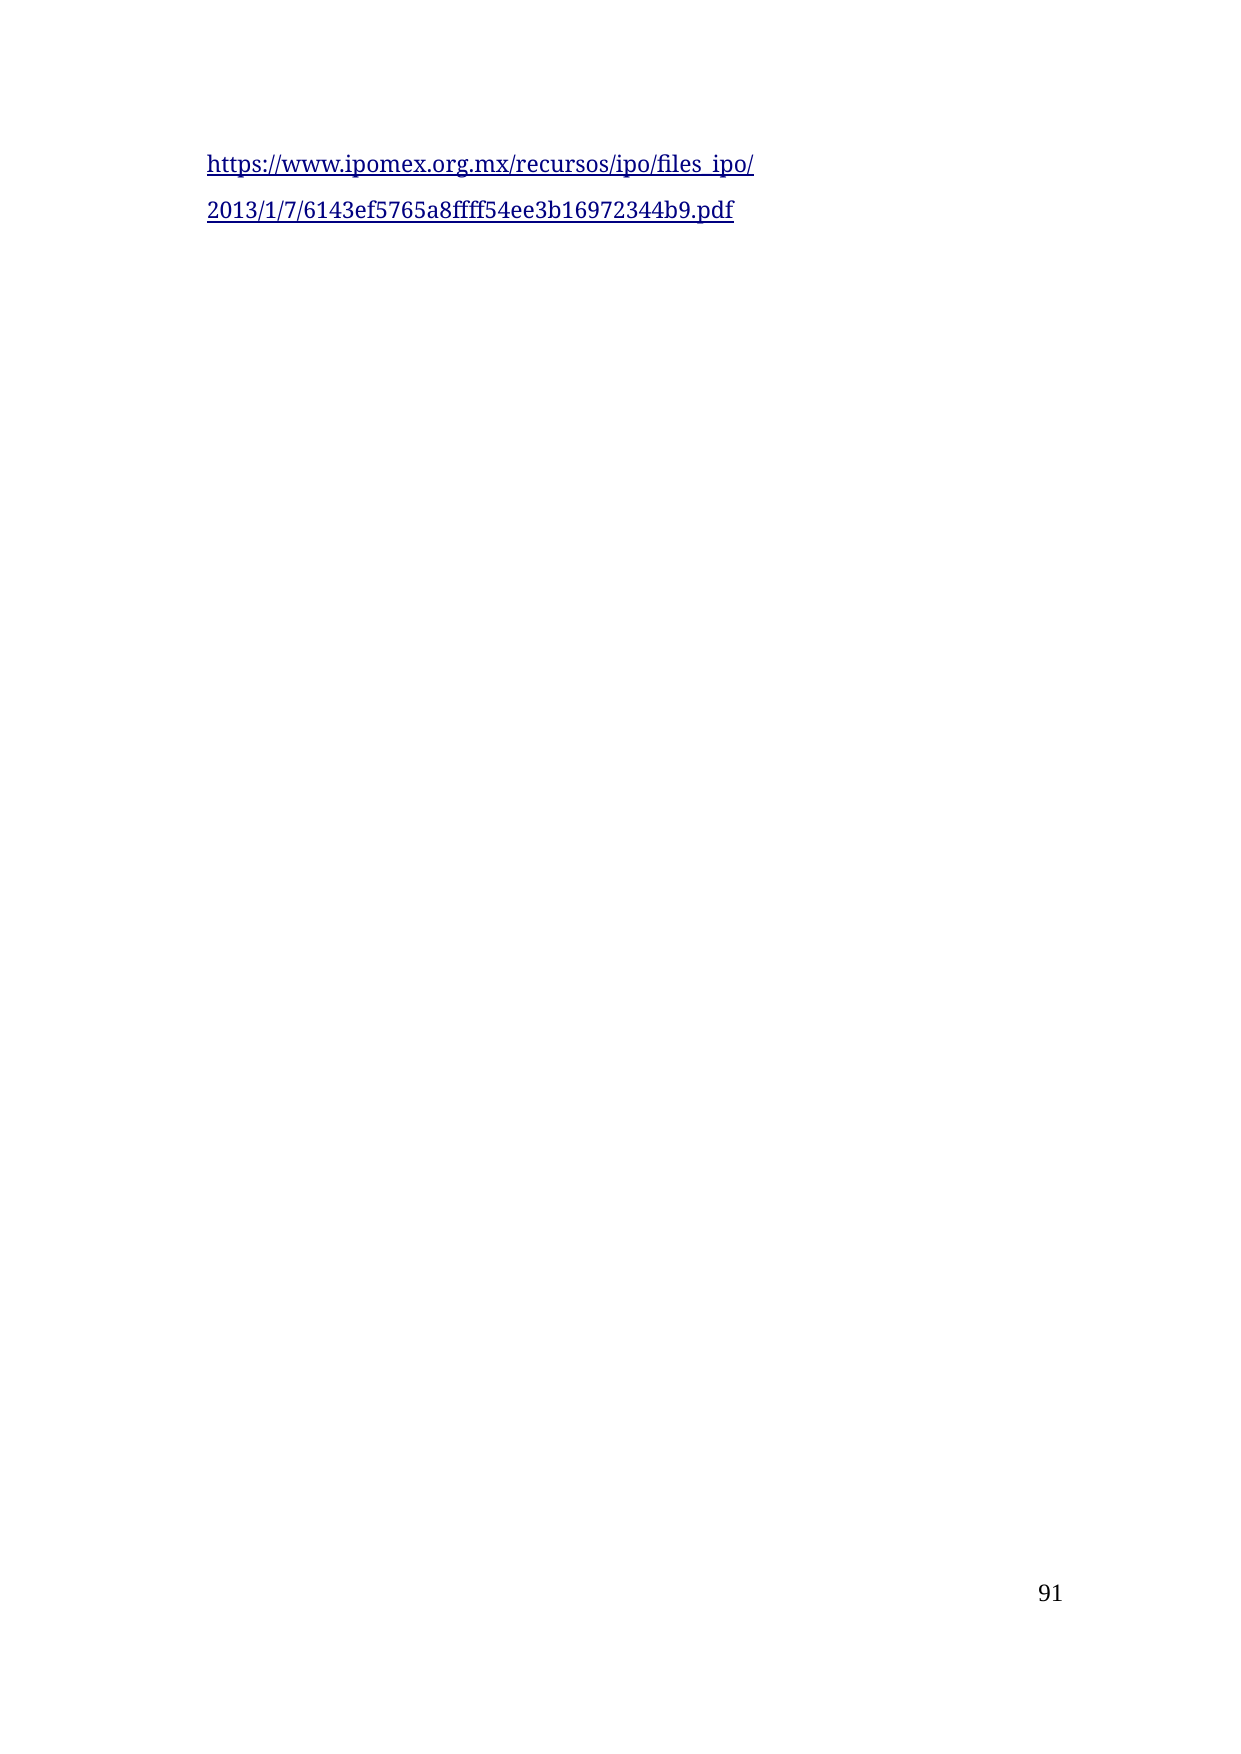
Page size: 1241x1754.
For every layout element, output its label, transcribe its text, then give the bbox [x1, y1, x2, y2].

text https://www.ipomex.org.mx/recursos/ipo/files_ipo/2013/1/7/6143ef5765a8ffff54ee3b16972344b9.pdf [207, 148, 1063, 226]
